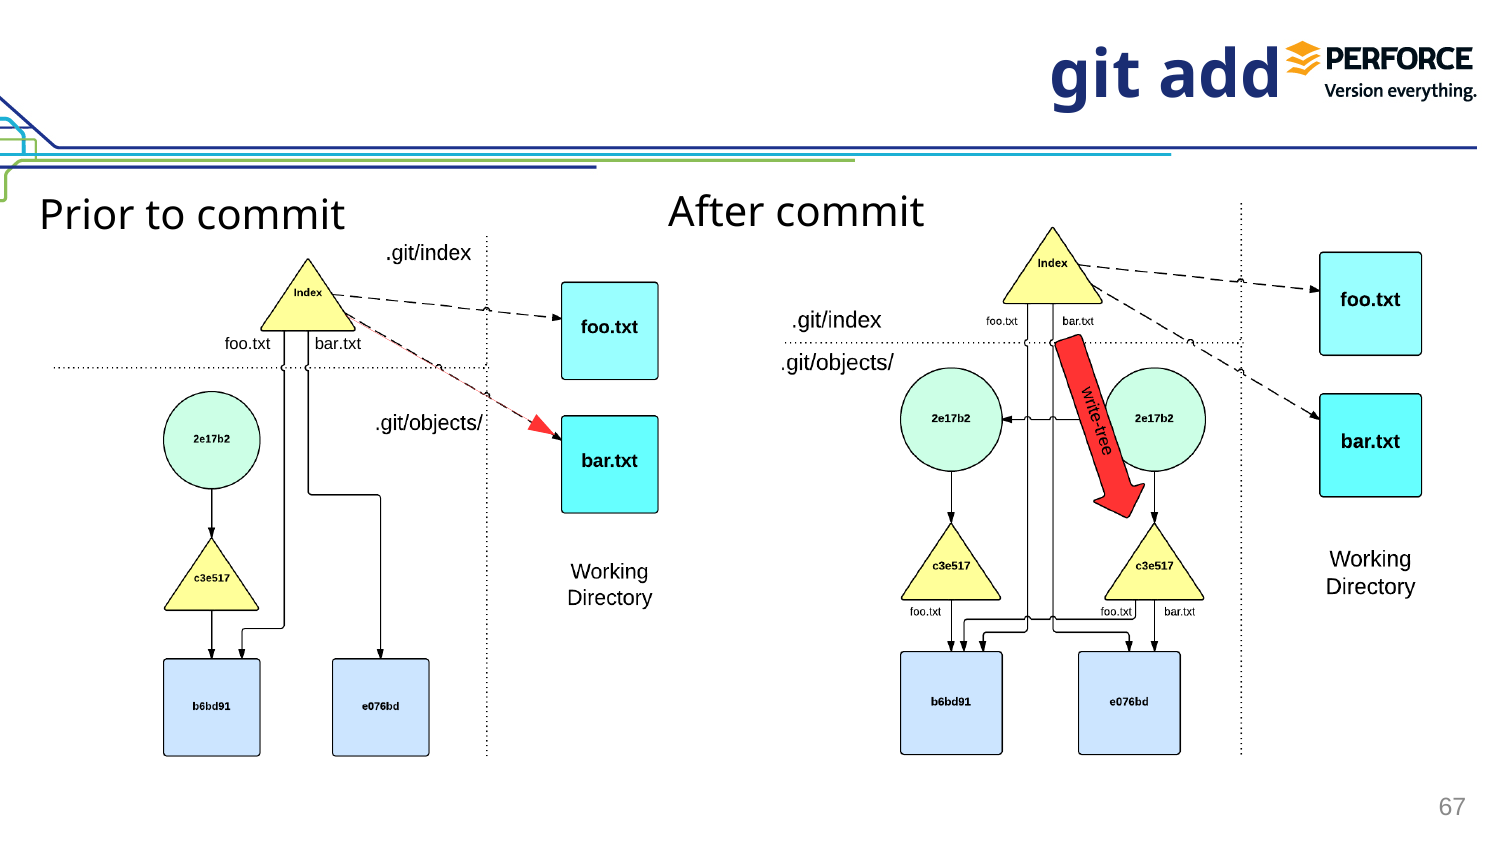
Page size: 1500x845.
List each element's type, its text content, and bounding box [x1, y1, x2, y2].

text_box [1131, 782, 1482, 828]
text_box Prior to commit [24, 180, 346, 245]
text_box After commit [653, 177, 931, 243]
text_box bar.txt [300, 325, 376, 361]
title git add [1035, 0, 1336, 141]
text_box foo.txt [210, 325, 285, 361]
picture [0, 0, 1500, 845]
